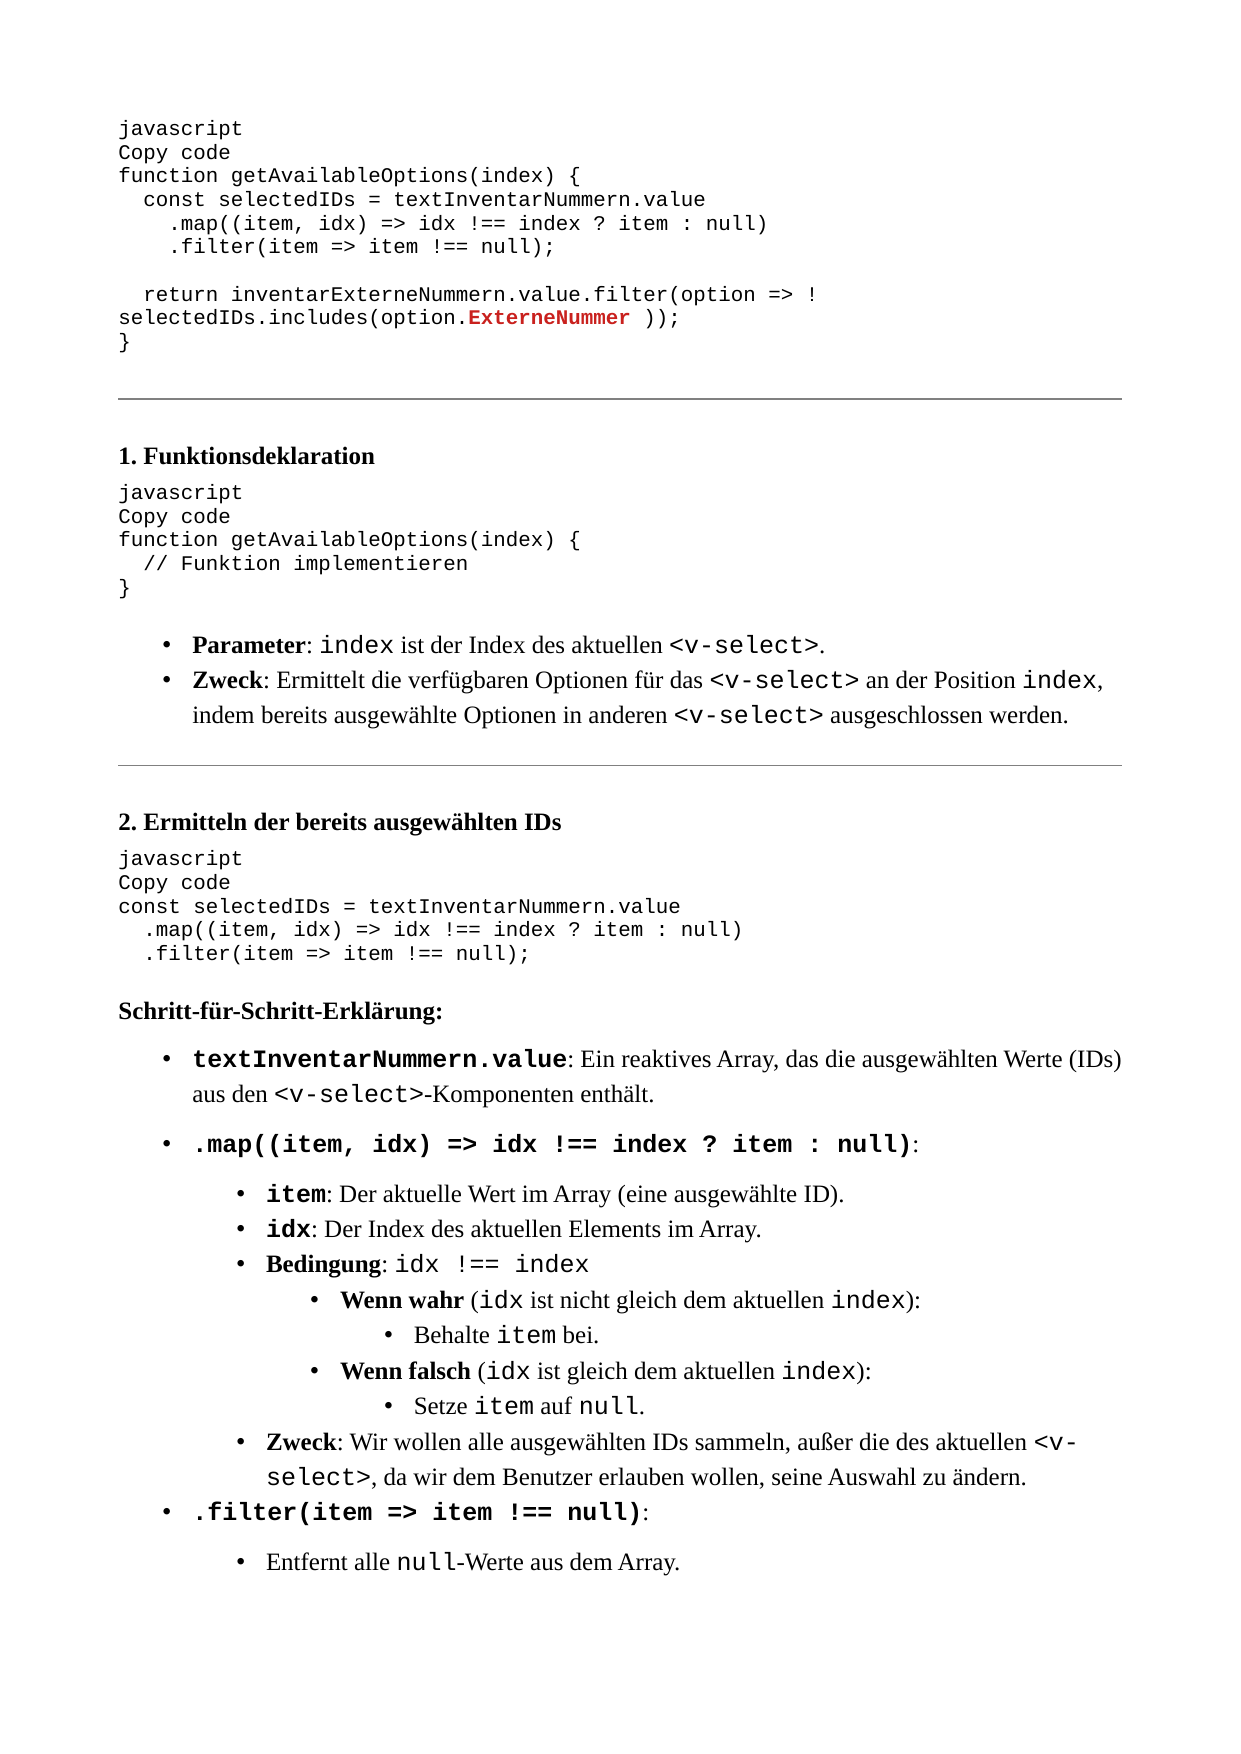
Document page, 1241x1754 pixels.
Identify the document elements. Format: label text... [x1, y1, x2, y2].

subtitle 1. Funktionsdeklaration [118, 441, 1122, 469]
list Wenn wahr (idx ist nicht gleich dem aktuellen index): [310, 1285, 1122, 1316]
subtitle 2. Ermitteln der bereits ausgewählten IDs [118, 807, 1122, 836]
text Schritt-für-Schritt-Erklärung: [118, 996, 1122, 1025]
list textInventarNummern.value: Ein reaktives Array, das die ausgewählten Werte (IDs) aus den <v-select>-Komponenten enthält. [162, 1044, 1122, 1109]
text .map((item, idx) => idx !== index ? item : null) [118, 213, 1122, 236]
list .map((item, idx) => idx !== index ? item : null): [162, 1129, 1122, 1159]
list Entfernt alle null-Werte aus dem Array. [236, 1547, 1122, 1578]
text // Funktion implementieren [118, 553, 1122, 577]
text javascript [118, 118, 1122, 142]
list idx: Der Index des aktuellen Elements im Array. [236, 1214, 1122, 1245]
list Parameter: index ist der Index des aktuellen <v-select>. [162, 630, 1122, 661]
text javascript [118, 482, 1122, 506]
text } [118, 331, 1122, 354]
list Behalte item bei. [384, 1320, 1122, 1351]
text const selectedIDs = textInventarNummern.value [118, 189, 1122, 213]
list Setze item auf null. [384, 1391, 1122, 1422]
text Copy code [118, 872, 1122, 896]
list Zweck: Ermittelt die verfügbaren Optionen für das <v-select> an der Position index, indem bereits ausgewählte Optionen in anderen <v-select> ausgeschlossen werden. [162, 665, 1122, 731]
list Zweck: Wir wollen alle ausgewählten IDs sammeln, außer die des aktuellen <v-select>, da wir dem Benutzer erlauben wollen, seine Auswahl zu ändern. [236, 1427, 1122, 1493]
text function getAvailableOptions(index) { [118, 165, 1122, 189]
text } [118, 577, 1122, 600]
text Copy code [118, 506, 1122, 529]
list .filter(item => item !== null): [162, 1497, 1122, 1528]
list item: Der aktuelle Wert im Array (eine ausgewählte ID). [236, 1179, 1122, 1209]
text javascript [118, 848, 1122, 872]
text .map((item, idx) => idx !== index ? item : null) [118, 919, 1122, 943]
text .filter(item => item !== null); [118, 943, 1122, 967]
text return inventarExterneNummern.value.filter(option => !selectedIDs.includes(option.ExterneNummer )); [118, 284, 1122, 331]
text function getAvailableOptions(index) { [118, 529, 1122, 553]
text const selectedIDs = textInventarNummern.value [118, 896, 1122, 919]
text .filter(item => item !== null); [118, 236, 1122, 260]
list Bedingung: idx !== index [236, 1249, 1122, 1280]
list Wenn falsch (idx ist gleich dem aktuellen index): [310, 1356, 1122, 1387]
text Copy code [118, 142, 1122, 165]
